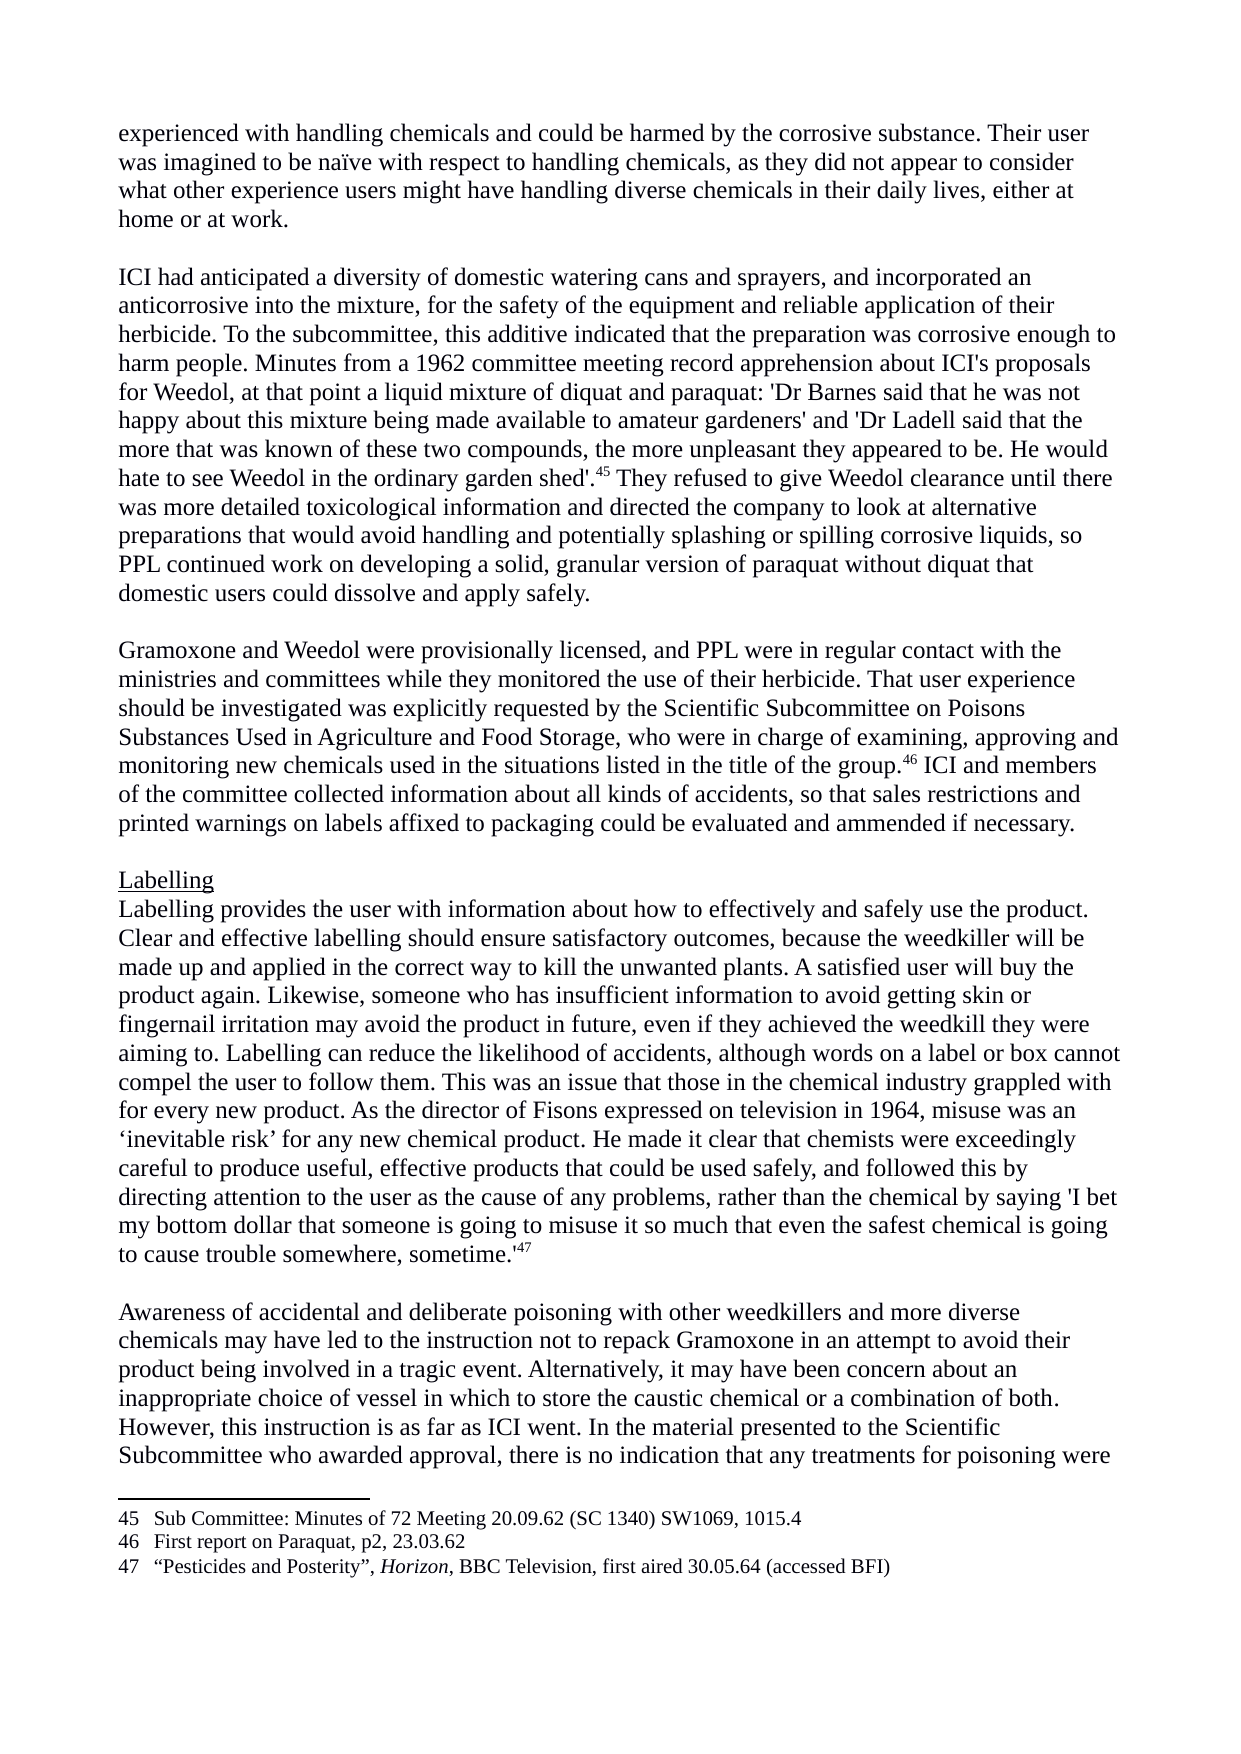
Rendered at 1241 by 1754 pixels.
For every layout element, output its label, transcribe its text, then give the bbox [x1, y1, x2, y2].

text First report on Paraquat, p2, 23.03.62 [118, 1529, 1122, 1553]
text Labelling [118, 866, 1122, 894]
text experienced with handling chemicals and could be harmed by the corrosive substance. Their user was imagined to be naïve with respect to handling chemicals, as they did not appear to consider what other experience users might have handling diverse chemicals in their daily lives, either at home or at work. [118, 118, 1122, 233]
text ICI had anticipated a diversity of domestic watering cans and sprayers, and incorporated an anticorrosive into the mixture, for the safety of the equipment and reliable application of their herbicide. To the subcommittee, this additive indicated that the preparation was corrosive enough to harm people. Minutes from a 1962 committee meeting record apprehension about ICI's proposals for Weedol, at that point a liquid mixture of diquat and paraquat: 'Dr Barnes said that he was not happy about this mixture being made available to amateur gardeners' and 'Dr Ladell said that the more that was known of these two compounds, the more unpleasant they appeared to be. He would hate to see Weedol in the ordinary garden shed'. They refused to give Weedol clearance until there was more detailed toxicological information and directed the company to look at alternative preparations that would avoid handling and potentially splashing or spilling corrosive liquids, so PPL continued work on developing a solid, granular version of paraquat without diquat that domestic users could dissolve and apply safely. [118, 262, 1122, 607]
text Sub Committee: Minutes of 72 Meeting 20.09.62 (SC 1340) SW1069, 1015.4 [118, 1505, 1122, 1529]
text Gramoxone and Weedol were provisionally licensed, and PPL were in regular contact with the ministries and committees while they monitored the use of their herbicide. That user experience should be investigated was explicitly requested by the Scientific Subcommittee on Poisons Substances Used in Agriculture and Food Storage, who were in charge of examining, approving and monitoring new chemicals used in the situations listed in the title of the group. ICI and members of the committee collected information about all kinds of accidents, so that sales restrictions and printed warnings on labels affixed to packaging could be evaluated and ammended if necessary. [118, 636, 1122, 837]
text “Pesticides and Posterity”, Horizon, BBC Television, first aired 30.05.64 (accessed BFI) [118, 1553, 1122, 1578]
text Awareness of accidental and deliberate poisoning with other weedkillers and more diverse chemicals may have led to the instruction not to repack Gramoxone in an attempt to avoid their product being involved in a tragic event. Alternatively, it may have been concern about an inappropriate choice of vessel in which to store the caustic chemical or a combination of both. However, this instruction is as far as ICI went. In the material presented to the Scientific Subcommittee who awarded approval, there is no indication that any treatments for poisoning were [118, 1297, 1122, 1469]
text Labelling provides the user with information about how to effectively and safely use the product. Clear and effective labelling should ensure satisfactory outcomes, because the weedkiller will be made up and applied in the correct way to kill the unwanted plants. A satisfied user will buy the product again. Likewise, someone who has insufficient information to avoid getting skin or fingernail irritation may avoid the product in future, even if they achieved the weedkill they were aiming to. Labelling can reduce the likelihood of accidents, although words on a label or box cannot compel the user to follow them. This was an issue that those in the chemical industry grappled with for every new product. As the director of Fisons expressed on television in 1964, misuse was an ‘inevitable risk’ for any new chemical product. He made it clear that chemists were exceedingly careful to produce useful, effective products that could be used safely, and followed this by directing attention to the user as the cause of any problems, rather than the chemical by saying 'I bet my bottom dollar that someone is going to misuse it so much that even the safest chemical is going to cause trouble somewhere, sometime.' [118, 894, 1122, 1268]
